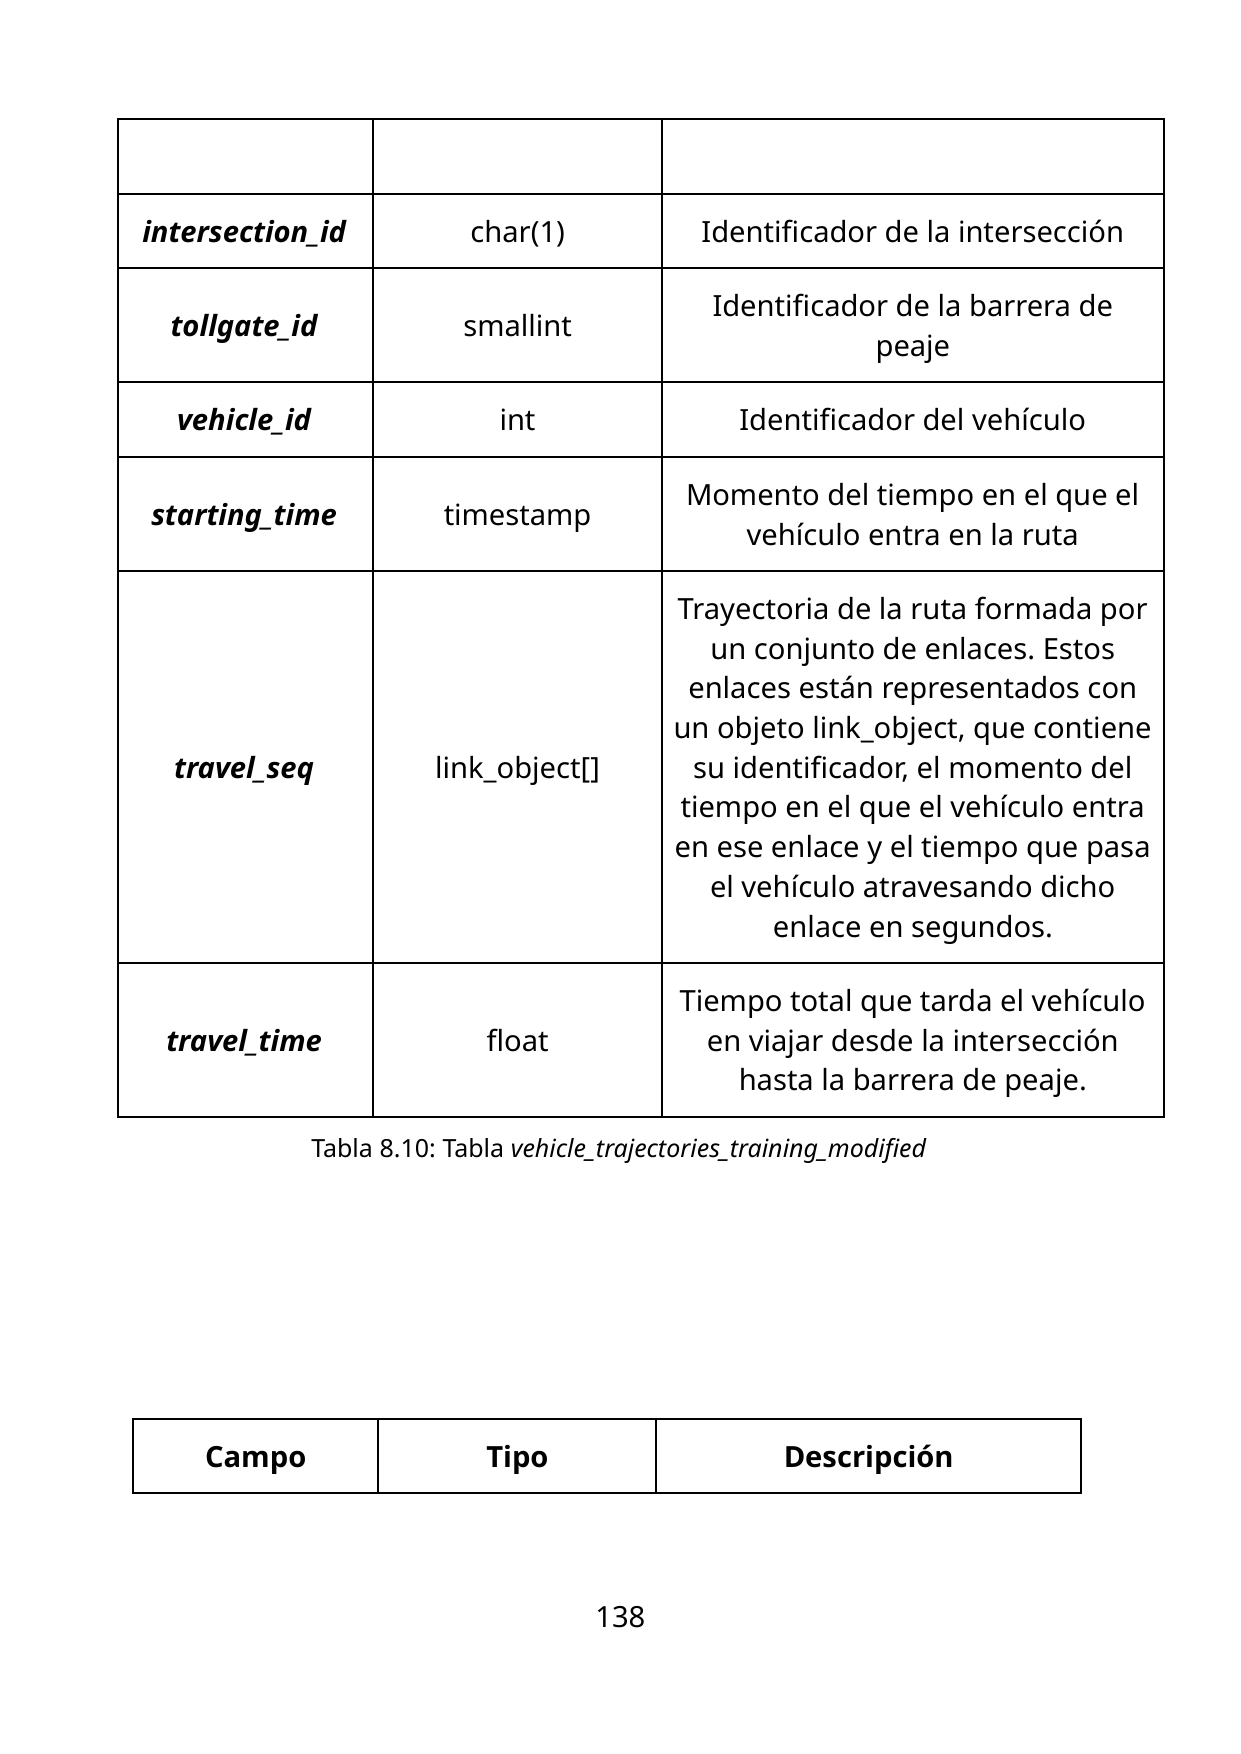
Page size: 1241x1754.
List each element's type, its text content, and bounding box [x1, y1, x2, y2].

table_cell tollgate_id [119, 269, 372, 381]
table_cell travel_seq [119, 572, 372, 962]
text Tabla 8.10: Tabla vehicle_trajectories_training_modified [118, 1130, 1122, 1164]
table_cell int [374, 383, 661, 456]
table_cell Identificador del vehículo [663, 383, 1163, 456]
table_cell Trayectoria de la ruta formada por un conjunto de enlaces. Estos enlaces están representados con un objeto link_object, que contiene su identificador, el momento del tiempo en el que el vehículo entra en ese enlace y el tiempo que pasa el vehículo atravesando dicho enlace en segundos. [663, 572, 1163, 962]
table_cell intersection_id [119, 195, 372, 267]
table_header Campo [134, 1420, 377, 1492]
table_cell Momento del tiempo en el que el vehículo entra en la ruta [663, 458, 1163, 570]
table_cell vehicle_id [119, 383, 372, 456]
table_cell smallint [374, 269, 661, 381]
table_header Tipo [379, 1420, 655, 1492]
table_cell Identificador de la barrera de peaje [663, 269, 1163, 381]
table_header Descripción [657, 1420, 1080, 1492]
table_header [663, 120, 1163, 193]
table_cell char(1) [374, 195, 661, 267]
table_cell starting_time [119, 458, 372, 570]
table_cell travel_time [119, 964, 372, 1116]
table_header [119, 120, 372, 193]
table_cell Tiempo total que tarda el vehículo en viajar desde la intersección hasta la barrera de peaje. [663, 964, 1163, 1116]
table_cell float [374, 964, 661, 1116]
table_header [374, 120, 661, 193]
table_cell link_object[] [374, 572, 661, 962]
table_cell timestamp [374, 458, 661, 570]
table_cell Identificador de la intersección [663, 195, 1163, 267]
